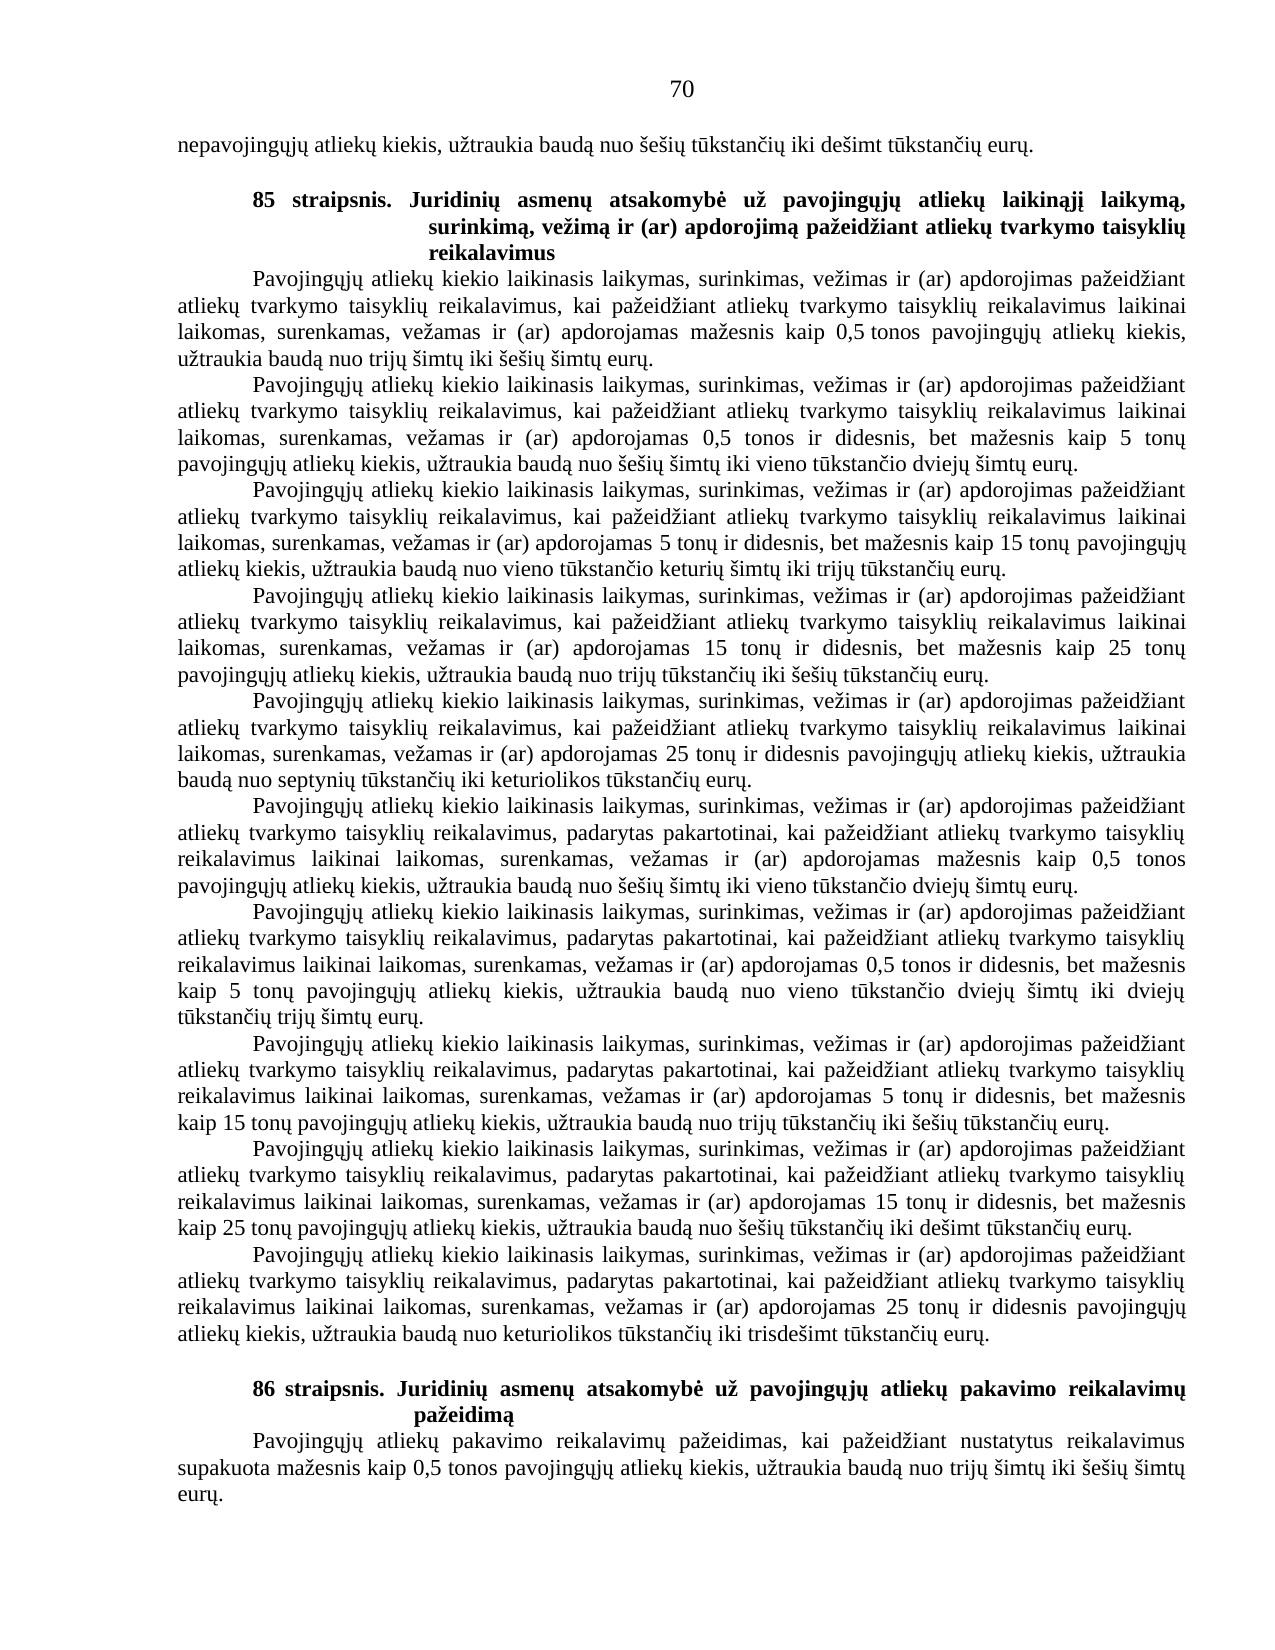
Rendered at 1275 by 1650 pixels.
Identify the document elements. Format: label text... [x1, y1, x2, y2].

text Pavojingųjų atliekų kiekio laikinasis laikymas, surinkimas, vežimas ir (ar) apdorojimas pažeidžiant atliekų tvarkymo taisyklių reikalavimus, kai pažeidžiant atliekų tvarkymo taisyklių reikalavimus laikinai laikomas, surenkamas, vežamas ir (ar) apdorojamas 25 tonų ir didesnis pavojingųjų atliekų kiekis, užtraukia baudą nuo septynių tūkstančių iki keturiolikos tūkstančių eurų. [177, 687, 1186, 793]
text Pavojingųjų atliekų kiekio laikinasis laikymas, surinkimas, vežimas ir (ar) apdorojimas pažeidžiant atliekų tvarkymo taisyklių reikalavimus, kai pažeidžiant atliekų tvarkymo taisyklių reikalavimus laikinai laikomas, surenkamas, vežamas ir (ar) apdorojamas 15 tonų ir didesnis, bet mažesnis kaip 25 tonų pavojingųjų atliekų kiekis, užtraukia baudą nuo trijų tūkstančių iki šešių tūkstančių eurų. [177, 582, 1186, 687]
text 85 straipsnis. Juridinių asmenų atsakomybė už pavojingųjų atliekų laikinąjį laikymą, surinkimą, vežimą ir (ar) apdorojimą pažeidžiant atliekų tvarkymo taisyklių reikalavimus [252, 186, 1186, 266]
text Pavojingųjų atliekų kiekio laikinasis laikymas, surinkimas, vežimas ir (ar) apdorojimas pažeidžiant atliekų tvarkymo taisyklių reikalavimus, padarytas pakartotinai, kai pažeidžiant atliekų tvarkymo taisyklių reikalavimus laikinai laikomas, surenkamas, vežamas ir (ar) apdorojamas 5 tonų ir didesnis, bet mažesnis kaip 15 tonų pavojingųjų atliekų kiekis, užtraukia baudą nuo trijų tūkstančių iki šešių tūkstančių eurų. [177, 1030, 1186, 1135]
text Pavojingųjų atliekų kiekio laikinasis laikymas, surinkimas, vežimas ir (ar) apdorojimas pažeidžiant atliekų tvarkymo taisyklių reikalavimus, padarytas pakartotinai, kai pažeidžiant atliekų tvarkymo taisyklių reikalavimus laikinai laikomas, surenkamas, vežamas ir (ar) apdorojamas 15 tonų ir didesnis, bet mažesnis kaip 25 tonų pavojingųjų atliekų kiekis, užtraukia baudą nuo šešių tūkstančių iki dešimt tūkstančių eurų. [177, 1135, 1186, 1241]
text Pavojingųjų atliekų pakavimo reikalavimų pažeidimas, kai pažeidžiant nustatytus reikalavimus supakuota mažesnis kaip 0,5 tonos pavojingųjų atliekų kiekis, užtraukia baudą nuo trijų šimtų iki šešių šimtų eurų. [177, 1427, 1186, 1507]
text 86 straipsnis. Juridinių asmenų atsakomybė už pavojingųjų atliekų pakavimo reikalavimų pažeidimą [252, 1375, 1186, 1427]
text Pavojingųjų atliekų kiekio laikinasis laikymas, surinkimas, vežimas ir (ar) apdorojimas pažeidžiant atliekų tvarkymo taisyklių reikalavimus, padarytas pakartotinai, kai pažeidžiant atliekų tvarkymo taisyklių reikalavimus laikinai laikomas, surenkamas, vežamas ir (ar) apdorojamas mažesnis kaip 0,5 tonos pavojingųjų atliekų kiekis, užtraukia baudą nuo šešių šimtų iki vieno tūkstančio dviejų šimtų eurų. [177, 793, 1186, 898]
text nepavojingųjų atliekų kiekis, užtraukia baudą nuo šešių tūkstančių iki dešimt tūkstančių eurų. [177, 131, 1186, 158]
text Pavojingųjų atliekų kiekio laikinasis laikymas, surinkimas, vežimas ir (ar) apdorojimas pažeidžiant atliekų tvarkymo taisyklių reikalavimus, kai pažeidžiant atliekų tvarkymo taisyklių reikalavimus laikinai laikomas, surenkamas, vežamas ir (ar) apdorojamas mažesnis kaip 0,5 tonos pavojingųjų atliekų kiekis, užtraukia baudą nuo trijų šimtų iki šešių šimtų eurų. [177, 266, 1186, 371]
text Pavojingųjų atliekų kiekio laikinasis laikymas, surinkimas, vežimas ir (ar) apdorojimas pažeidžiant atliekų tvarkymo taisyklių reikalavimus, padarytas pakartotinai, kai pažeidžiant atliekų tvarkymo taisyklių reikalavimus laikinai laikomas, surenkamas, vežamas ir (ar) apdorojamas 25 tonų ir didesnis pavojingųjų atliekų kiekis, užtraukia baudą nuo keturiolikos tūkstančių iki trisdešimt tūkstančių eurų. [177, 1241, 1186, 1346]
text Pavojingųjų atliekų kiekio laikinasis laikymas, surinkimas, vežimas ir (ar) apdorojimas pažeidžiant atliekų tvarkymo taisyklių reikalavimus, padarytas pakartotinai, kai pažeidžiant atliekų tvarkymo taisyklių reikalavimus laikinai laikomas, surenkamas, vežamas ir (ar) apdorojamas 0,5 tonos ir didesnis, bet mažesnis kaip 5 tonų pavojingųjų atliekų kiekis, užtraukia baudą nuo vieno tūkstančio dviejų šimtų iki dviejų tūkstančių trijų šimtų eurų. [177, 898, 1186, 1030]
text Pavojingųjų atliekų kiekio laikinasis laikymas, surinkimas, vežimas ir (ar) apdorojimas pažeidžiant atliekų tvarkymo taisyklių reikalavimus, kai pažeidžiant atliekų tvarkymo taisyklių reikalavimus laikinai laikomas, surenkamas, vežamas ir (ar) apdorojamas 0,5 tonos ir didesnis, bet mažesnis kaip 5 tonų pavojingųjų atliekų kiekis, užtraukia baudą nuo šešių šimtų iki vieno tūkstančio dviejų šimtų eurų. [177, 371, 1186, 476]
text Pavojingųjų atliekų kiekio laikinasis laikymas, surinkimas, vežimas ir (ar) apdorojimas pažeidžiant atliekų tvarkymo taisyklių reikalavimus, kai pažeidžiant atliekų tvarkymo taisyklių reikalavimus laikinai laikomas, surenkamas, vežamas ir (ar) apdorojamas 5 tonų ir didesnis, bet mažesnis kaip 15 tonų pavojingųjų atliekų kiekis, užtraukia baudą nuo vieno tūkstančio keturių šimtų iki trijų tūkstančių eurų. [177, 476, 1186, 582]
